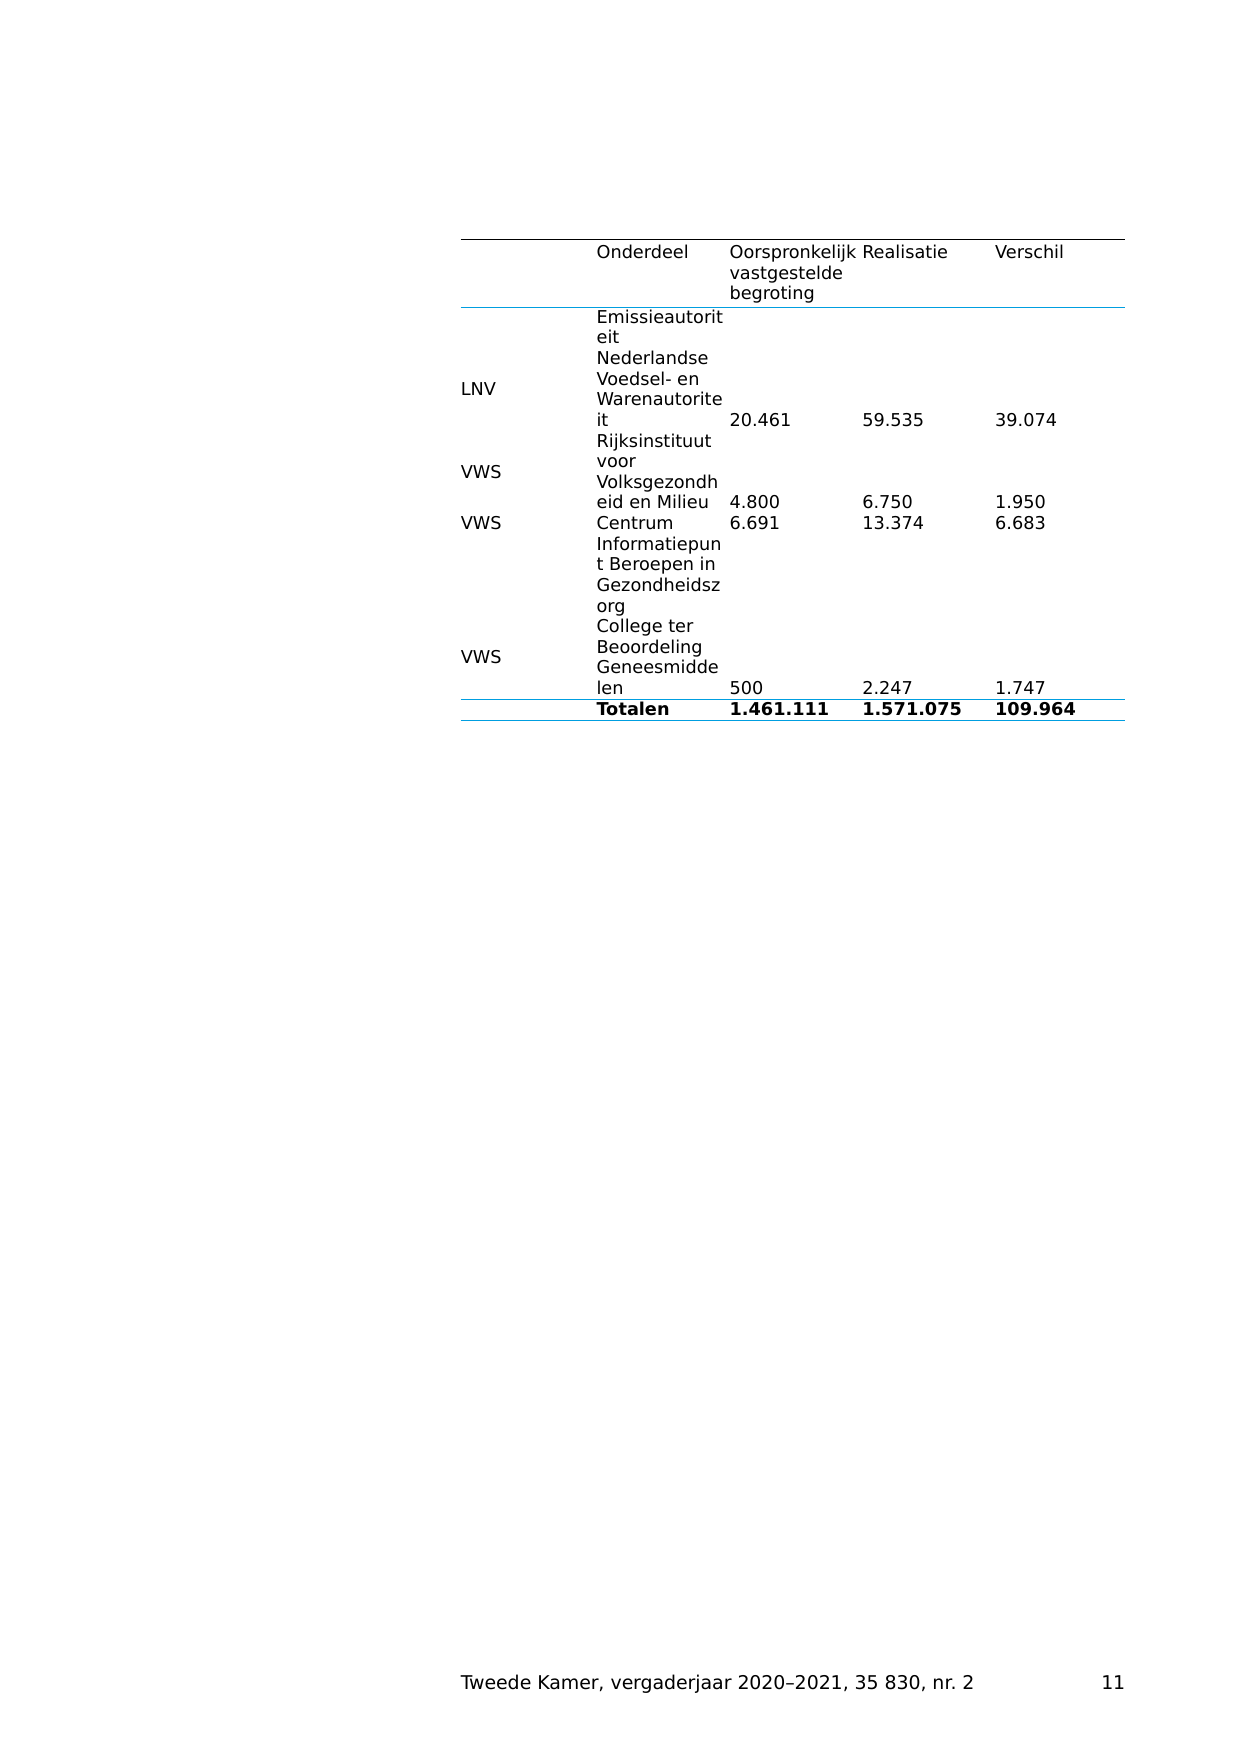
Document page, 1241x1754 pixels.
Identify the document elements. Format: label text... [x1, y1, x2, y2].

table_cell Totalen [594, 700, 726, 720]
table_cell Rijksinstituut voor Volksgezondheid en Milieu [594, 431, 726, 513]
table_cell Realisatie [859, 240, 992, 307]
table_cell 1.571.075 [859, 700, 992, 720]
table_cell Oorspronkelijk vastgestelde begroting [726, 240, 859, 307]
table_cell [461, 700, 593, 720]
table_cell 6.750 [859, 431, 992, 513]
table_cell 59.535 [859, 348, 992, 431]
table_cell [859, 308, 992, 348]
table_cell 39.074 [992, 348, 1125, 431]
table_cell 6.683 [992, 513, 1125, 616]
table_cell VWS [461, 513, 593, 616]
table_cell VWS [461, 616, 593, 699]
table_cell Onderdeel [594, 240, 726, 307]
table_cell LNV [461, 348, 593, 431]
table_cell [726, 308, 859, 348]
table_cell 1.950 [992, 431, 1125, 513]
table_cell VWS [461, 431, 593, 513]
table_cell 1.461.111 [726, 700, 859, 720]
table_cell Nederlandse Voedsel- en Warenautoriteit [594, 348, 726, 431]
table_cell 109.964 [992, 700, 1125, 720]
table_cell 20.461 [726, 348, 859, 431]
table_cell 2.247 [859, 616, 992, 699]
table_cell 4.800 [726, 431, 859, 513]
table_header Tabel 1.8 Kapitaaluitgaven 2020 van de baten-lastenagentschappen ( x € 1.000) [461, 191, 1125, 239]
table_cell [461, 240, 593, 307]
table_cell 500 [726, 616, 859, 699]
table_cell [992, 308, 1125, 348]
table_cell 13.374 [859, 513, 992, 616]
table_cell Emissieautoriteit [594, 308, 726, 348]
table_cell 6.691 [726, 513, 859, 616]
table_cell 1.747 [992, 616, 1125, 699]
table_cell Verschil [992, 240, 1125, 307]
table_cell Centrum Informatiepunt Beroepen in Gezondheidszorg [594, 513, 726, 616]
table_cell College ter Beoordeling Geneesmiddelen [594, 616, 726, 699]
table_cell [461, 308, 593, 348]
